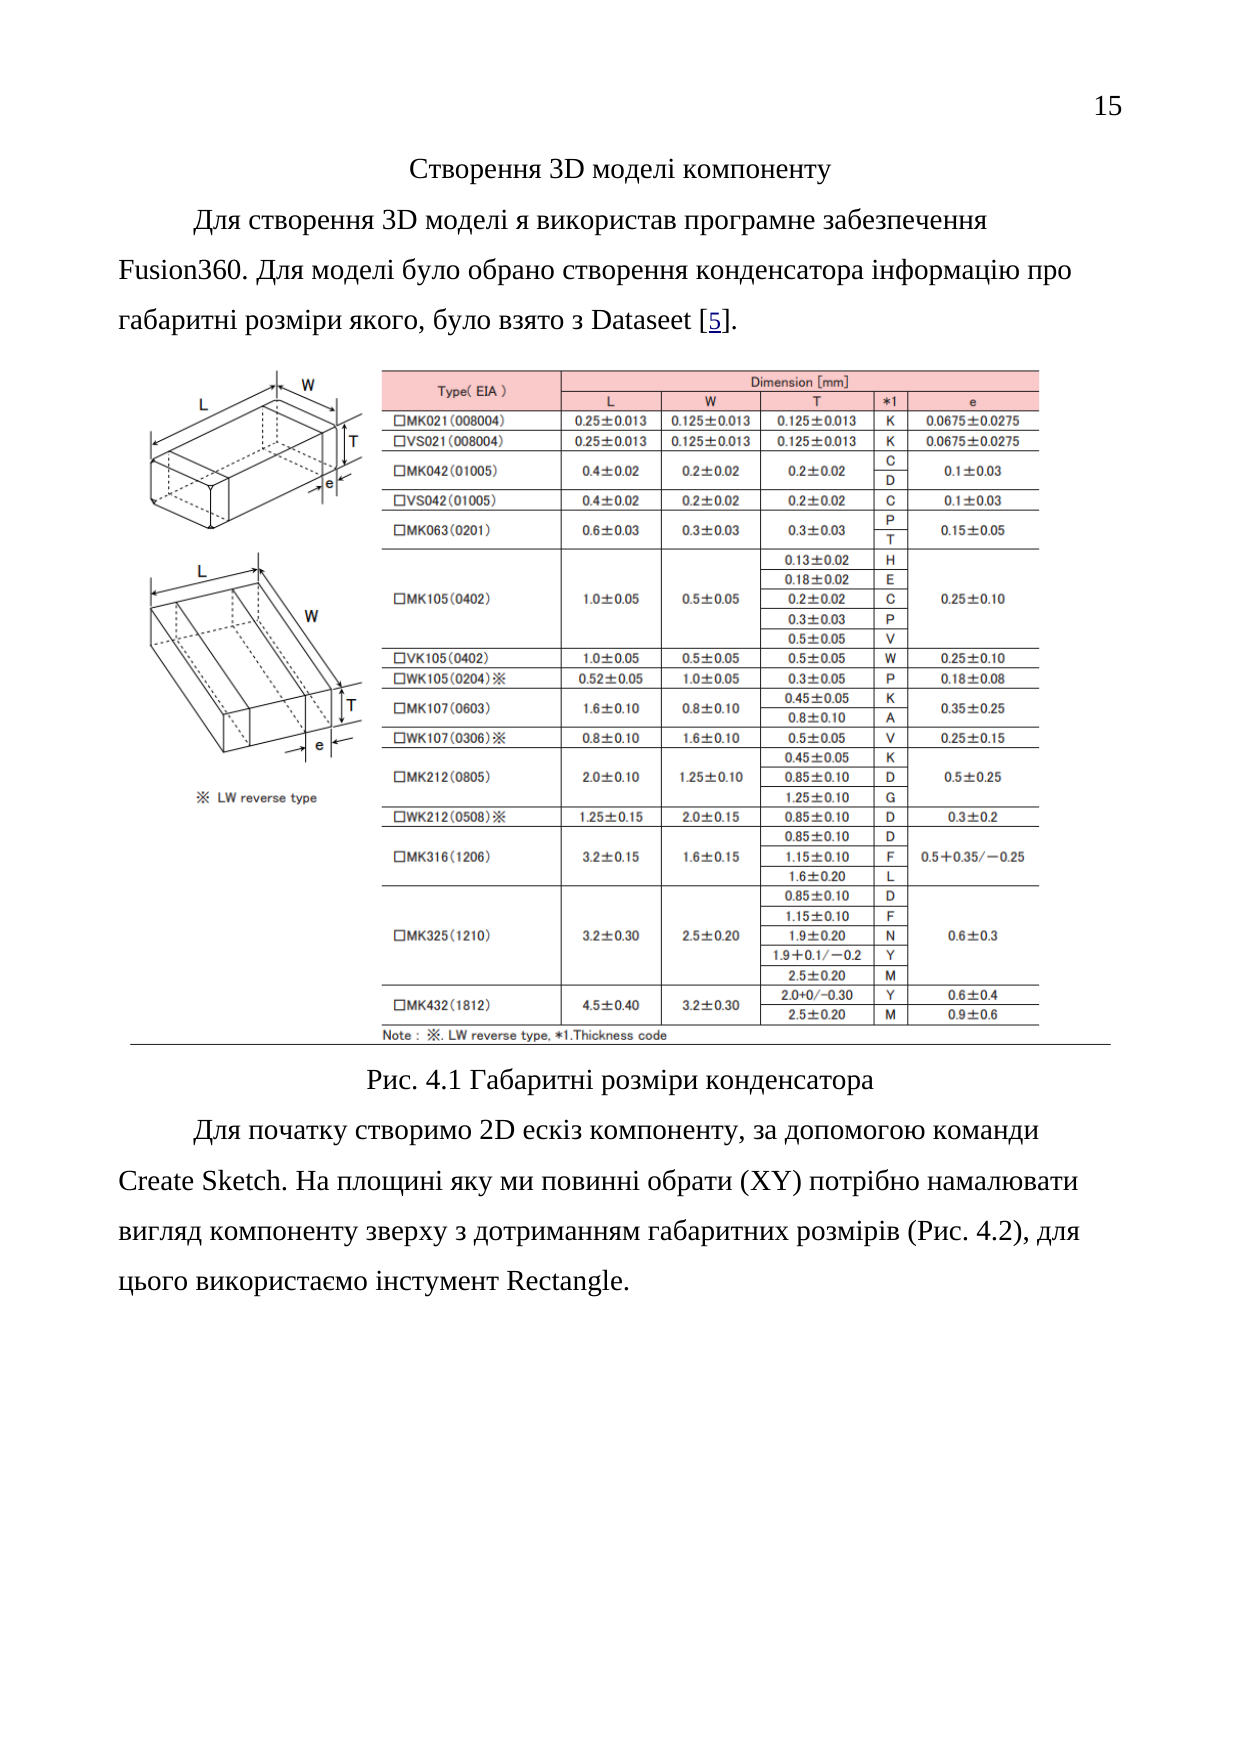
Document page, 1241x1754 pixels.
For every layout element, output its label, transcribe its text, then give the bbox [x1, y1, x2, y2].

text Створення 3D моделі компоненту [118, 152, 1122, 185]
text Для початку створимо 2D ескіз компоненту, за допомогою команди Create Sketch. На площині яку ми повинні обрати (XY) потрібно намалювати вигляд компоненту зверху з дотриманням габаритних розмірів (Рис. 4.2), для цього використаємо інстумент Rectangle. [118, 1112, 1122, 1297]
text Для створення 3D моделі я використав програмне забезпечення Fusion360. Для моделі було обрано створення конденсатора інформацію про габаритні розміри якого, було взято з Dataseet [5]. [118, 202, 1122, 336]
picture [118, 352, 1123, 1046]
text Рис. 4.1 Габаритні розміри конденсатора [118, 1046, 1122, 1096]
